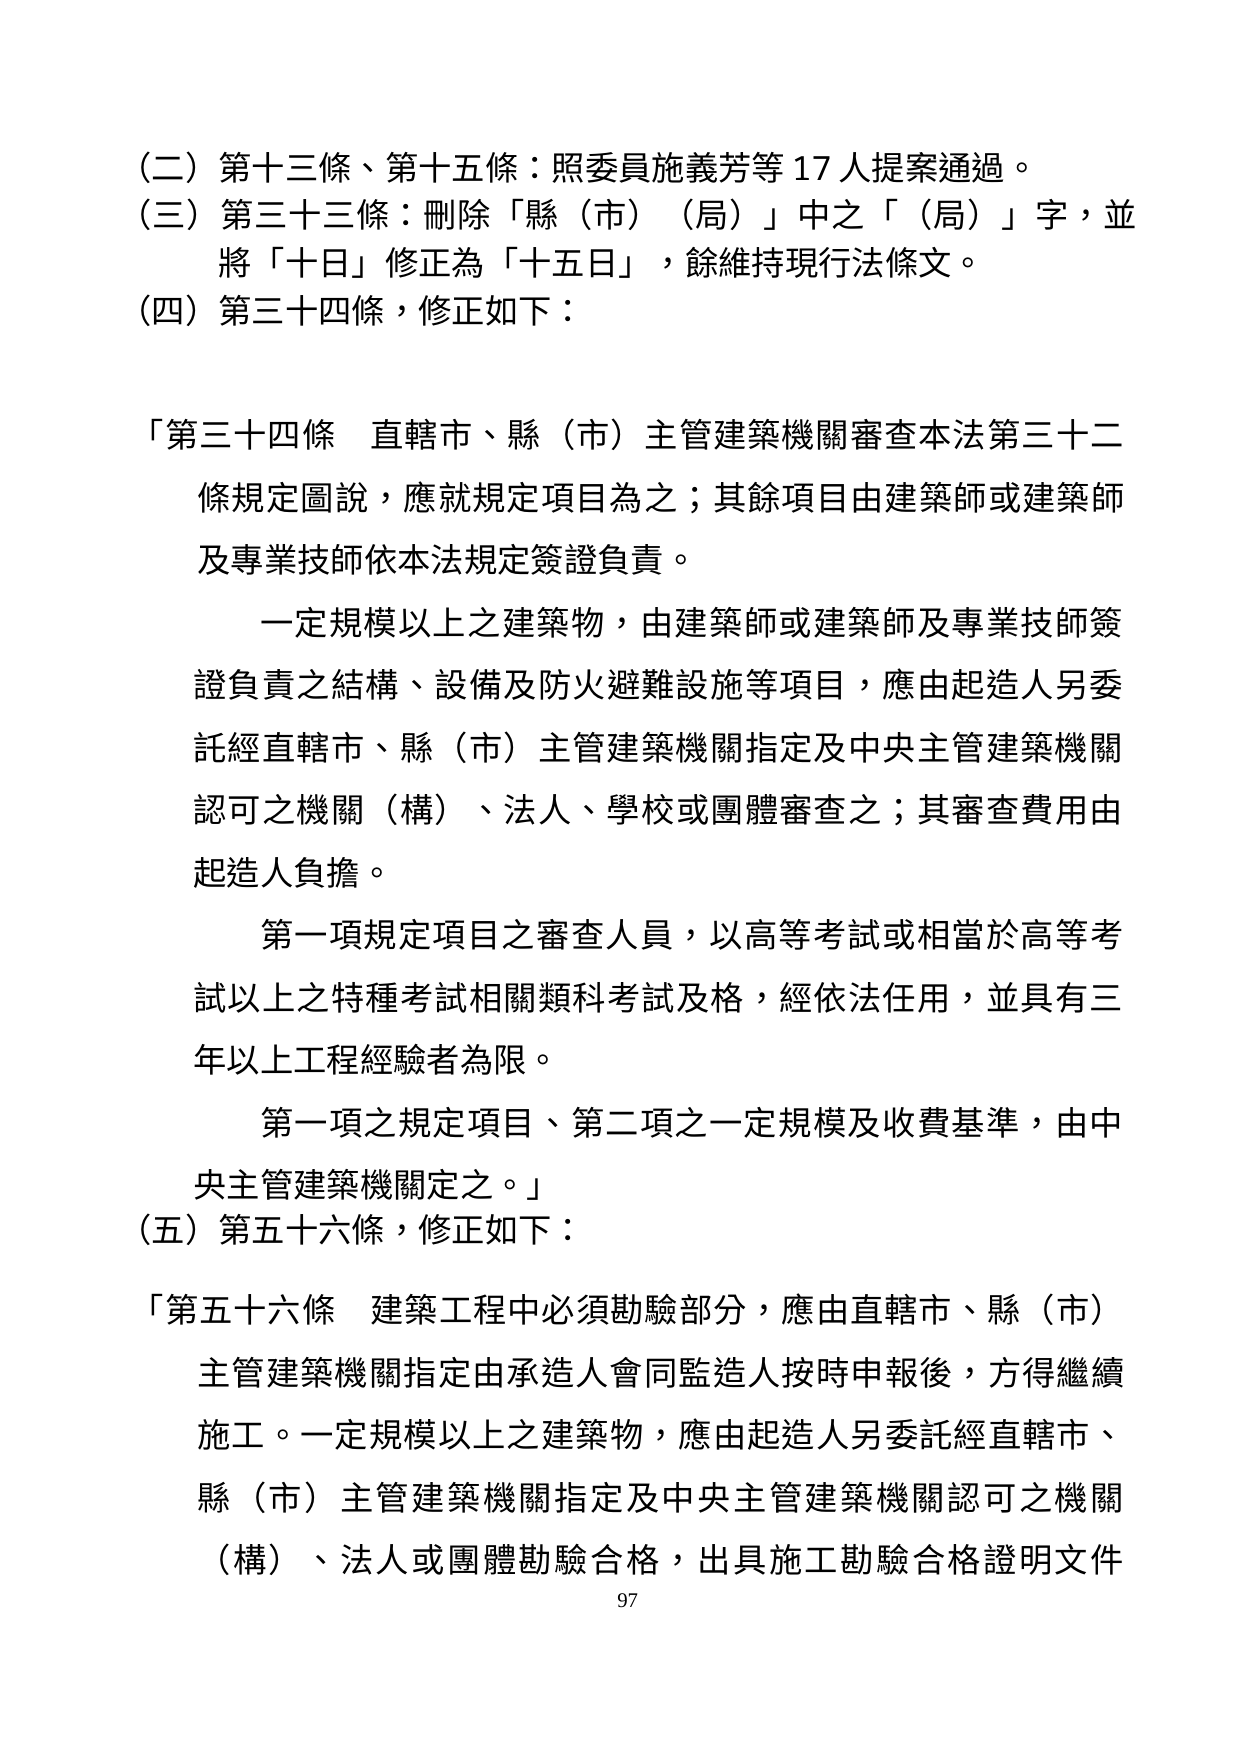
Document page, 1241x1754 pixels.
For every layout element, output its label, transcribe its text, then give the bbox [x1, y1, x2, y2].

text （二）第十三條、第十五條：照委員施義芳等17人提案通過。 [118, 142, 1137, 189]
text 第一項之規定項目、第二項之一定規模及收費基準，由中央主管建築機關定之。」 [193, 1079, 1124, 1204]
text （五）第五十六條，修正如下： [118, 1204, 1137, 1252]
text （三）第三十三條：刪除「縣（市）（局）」中之「（局）」字，並將「十日」修正為「十五日」，餘維持現行法條文。 [118, 189, 1137, 285]
text 第一項規定項目之審查人員，以高等考試或相當於高等考試以上之特種考試相關類科考試及格，經依法任用，並具有三年以上工程經驗者為限。 [193, 892, 1124, 1079]
text 一定規模以上之建築物，由建築師或建築師及專業技師簽證負責之結構、設備及防火避難設施等項目，應由起造人另委託經直轄市、縣（市）主管建築機關指定及中央主管建築機關認可之機關（構）、法人、學校或團體審查之；其審查費用由起造人負擔。 [193, 579, 1124, 892]
text 「第三十四條 直轄市、縣（市）主管建築機關審查本法第三十二條規定圖說，應就規定項目為之；其餘項目由建築師或建築師及專業技師依本法規定簽證負責。 [131, 392, 1124, 579]
text （四）第三十四條，修正如下： [118, 285, 1137, 333]
text 「第五十六條 建築工程中必須勘驗部分，應由直轄市、縣（市）主管建築機關指定由承造人會同監造人按時申報後，方得繼續施工。一定規模以上之建築物，應由起造人另委託經直轄市、縣（市）主管建築機關指定及中央主管建築機關認可之機關（構）、法人或團體勘驗合格，出具施工勘驗合格證明文件 [131, 1267, 1124, 1579]
